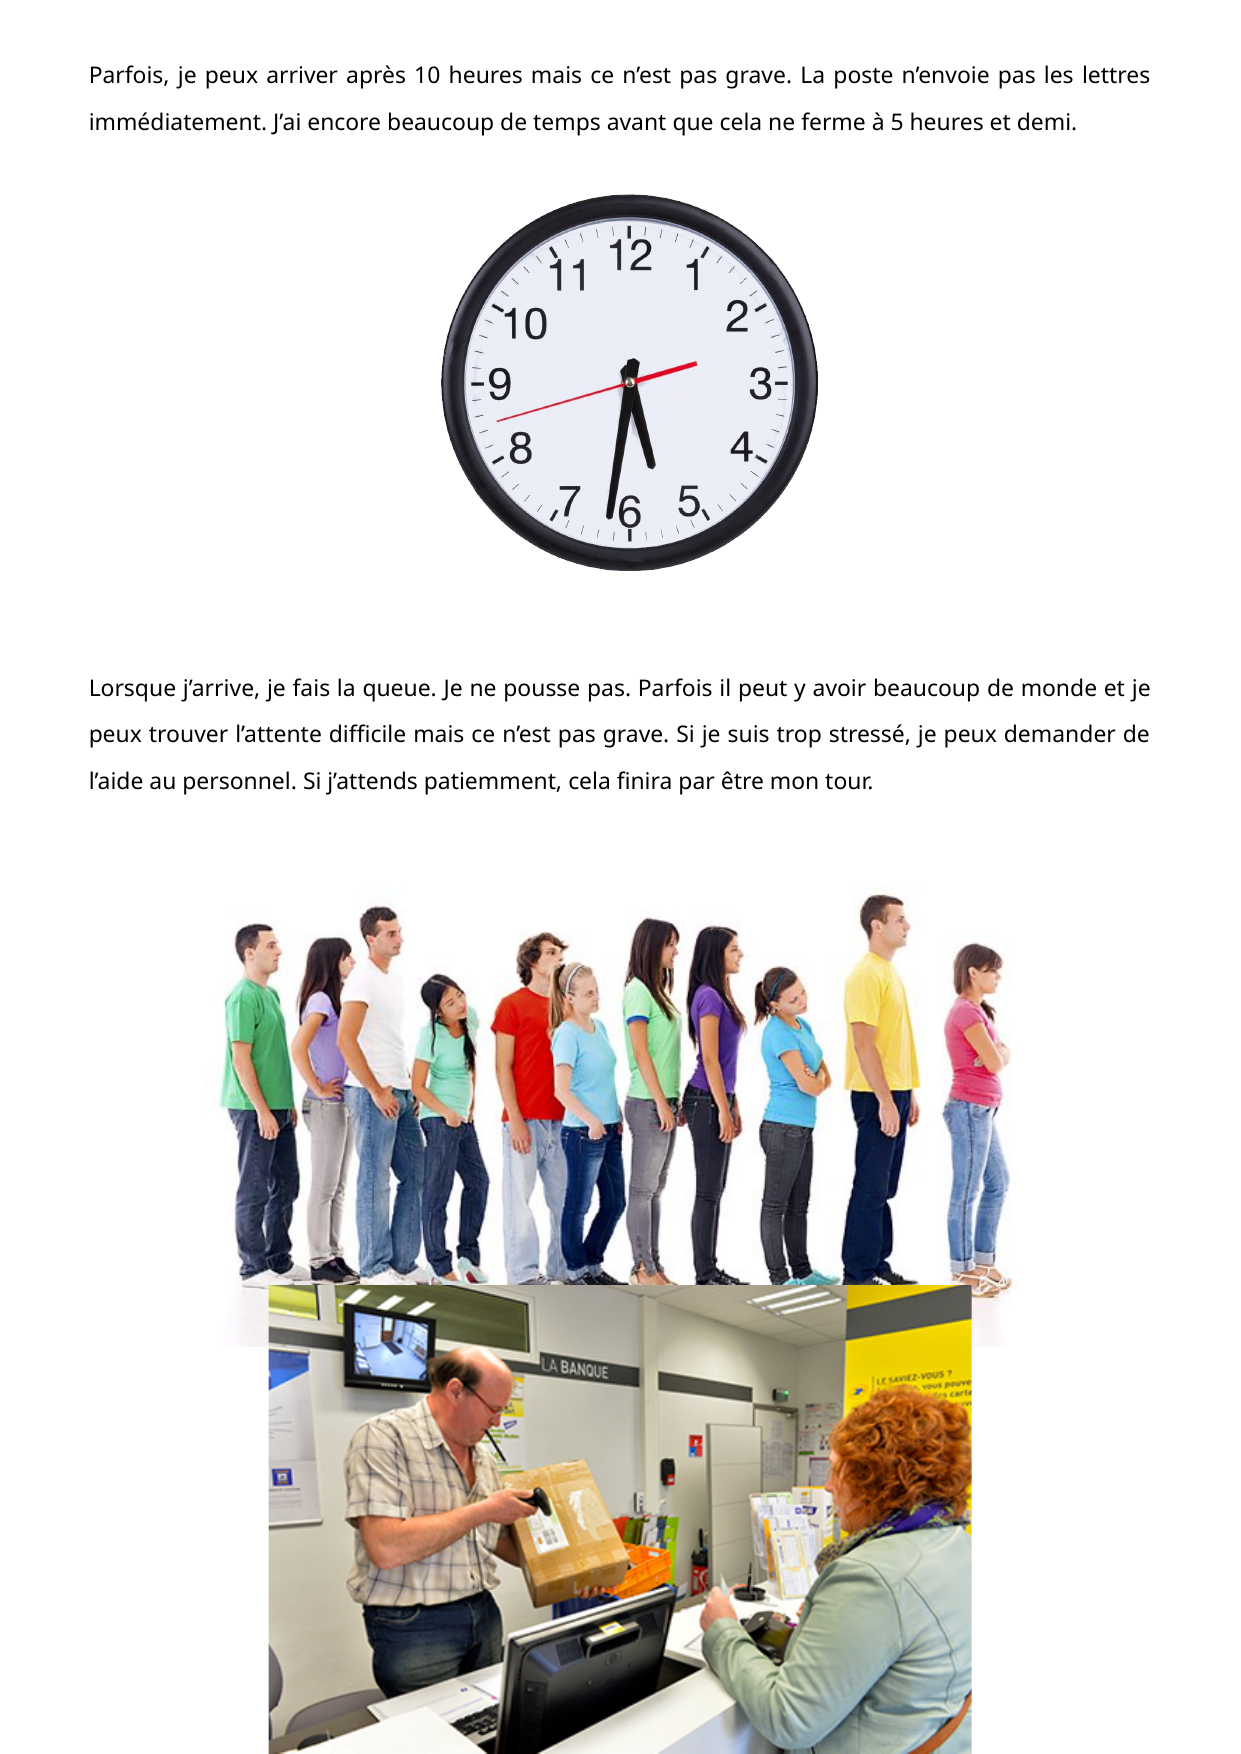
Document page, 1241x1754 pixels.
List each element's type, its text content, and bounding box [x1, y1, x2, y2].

picture [203, 842, 1100, 1754]
text Lorsque j’arrive, je fais la queue. Je ne pousse pas. Parfois il peut y avoir beaucoup de monde et je peux trouver l’attente difficile mais ce n’est pas grave. Si je suis trop stressé, je peux demander de l’aide au personnel. Si j’attends patiemment, cela finira par être mon tour. [88, 672, 1152, 797]
text Parfois, je peux arriver après 10 heures mais ce n’est pas grave. La poste n’envoie pas les lettres immédiatement. J’ai encore beaucoup de temps avant que cela ne ferme à 5 heures et demi. [88, 59, 1152, 137]
picture [410, 167, 849, 598]
